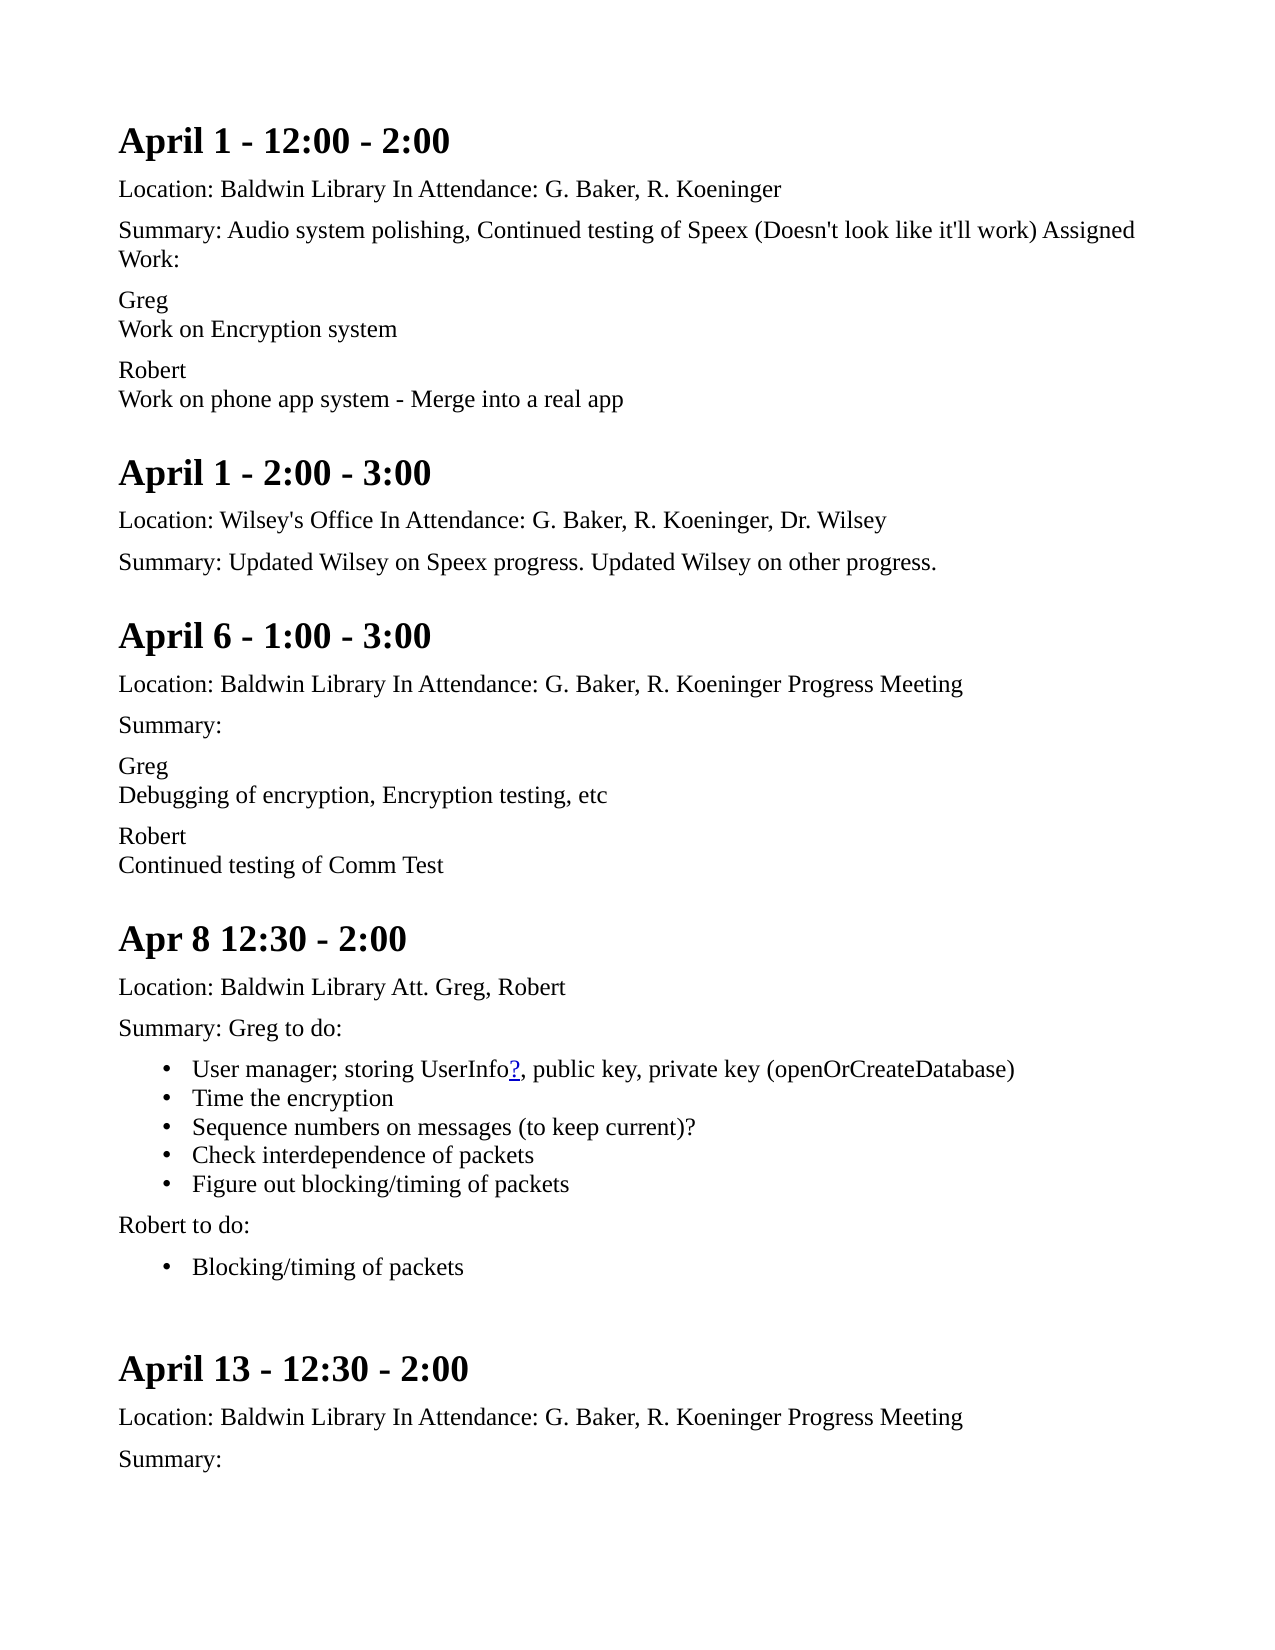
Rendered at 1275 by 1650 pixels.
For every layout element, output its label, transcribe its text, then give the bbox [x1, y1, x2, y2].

text Location: Baldwin Library Att. Greg, Robert [118, 972, 1157, 1001]
text Continued testing of Comm Test [118, 850, 1157, 879]
text Summary: [118, 710, 1157, 739]
list User manager; storing UserInfo?, public key, private key (openOrCreateDatabase) [162, 1054, 1157, 1083]
text Location: Baldwin Library In Attendance: G. Baker, R. Koeninger Progress Meeting [118, 669, 1157, 697]
subtitle Greg [118, 751, 1157, 780]
subtitle April 6 - 1:00 - 3:00 [118, 613, 1157, 656]
list Blocking/timing of packets [162, 1252, 1157, 1281]
list Figure out blocking/timing of packets [162, 1169, 1157, 1198]
text Summary: [118, 1444, 1157, 1472]
list Sequence numbers on messages (to keep current)? [162, 1112, 1157, 1141]
subtitle April 13 - 12:30 - 2:00 [118, 1347, 1157, 1390]
subtitle Greg [118, 285, 1157, 314]
subtitle Robert [118, 821, 1157, 850]
subtitle Robert [118, 355, 1157, 384]
text Summary: Updated Wilsey on Speex progress. Updated Wilsey on other progress. [118, 547, 1157, 576]
text Summary: Greg to do: [118, 1013, 1157, 1042]
text Location: Baldwin Library In Attendance: G. Baker, R. Koeninger Progress Meeting [118, 1402, 1157, 1431]
text Summary: Audio system polishing, Continued testing of Speex (Doesn't look like it'll work) Assigned Work: [118, 215, 1157, 272]
subtitle April 1 - 2:00 - 3:00 [118, 450, 1157, 493]
text Work on Encryption system [118, 314, 1157, 342]
text Work on phone app system - Merge into a real app [118, 384, 1157, 412]
text Debugging of encryption, Encryption testing, etc [118, 780, 1157, 809]
list Time the encryption [162, 1083, 1157, 1112]
text Location: Wilsey's Office In Attendance: G. Baker, R. Koeninger, Dr. Wilsey [118, 506, 1157, 534]
text Robert to do: [118, 1211, 1157, 1239]
subtitle Apr 8 12:30 - 2:00 [118, 916, 1157, 959]
list Check interdependence of packets [162, 1141, 1157, 1169]
text Location: Baldwin Library In Attendance: G. Baker, R. Koeninger [118, 174, 1157, 202]
subtitle April 1 - 12:00 - 2:00 [118, 118, 1157, 161]
